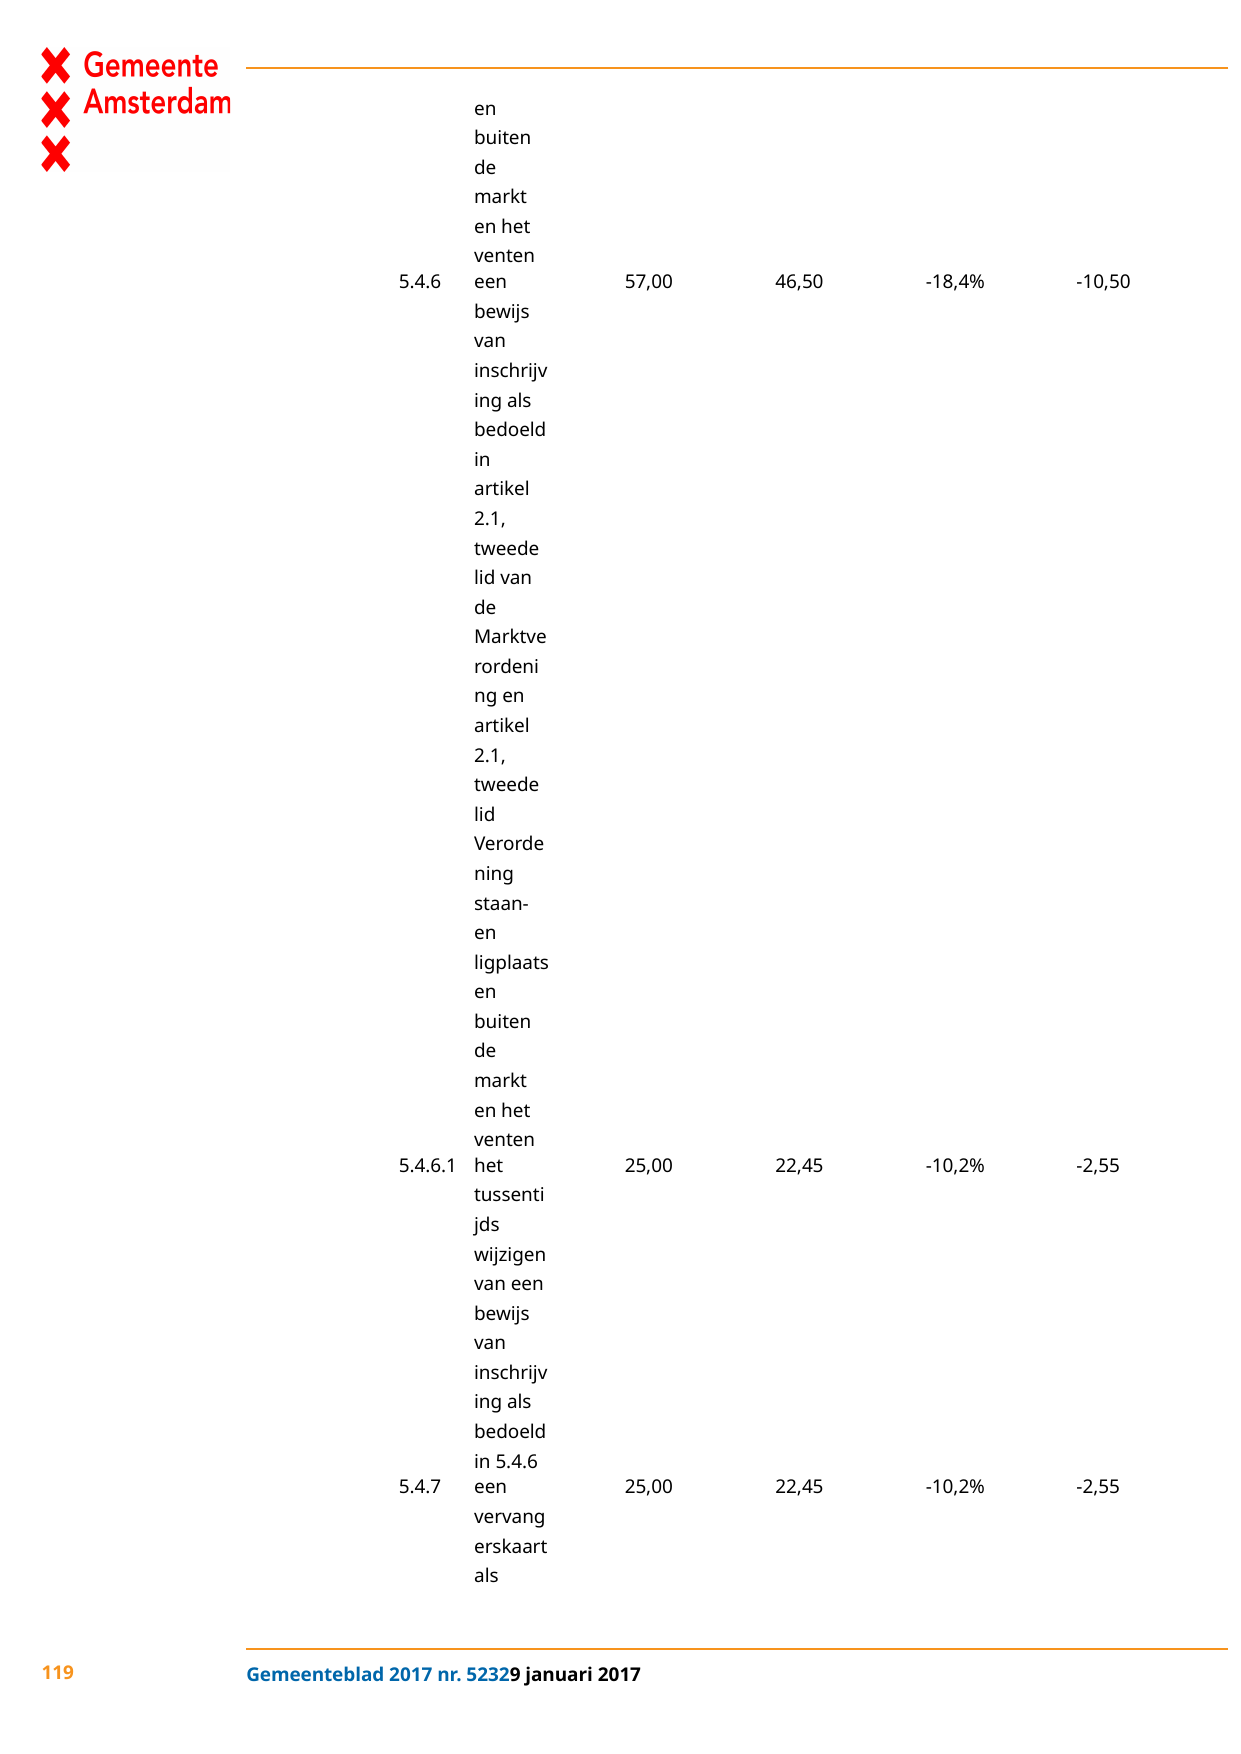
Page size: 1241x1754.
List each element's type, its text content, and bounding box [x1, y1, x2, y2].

table_cell [1001, 1474, 1076, 1588]
table_cell -10,50 [1076, 269, 1152, 1152]
table_cell [625, 95, 700, 268]
table_cell [926, 95, 1001, 268]
table_cell -2,55 [1076, 1474, 1152, 1588]
table_cell [850, 269, 926, 1152]
table_cell 5.4.6.1 [399, 1152, 474, 1474]
table_cell -10,2% [926, 1474, 1001, 1588]
table_cell 5.4.7 [399, 1474, 474, 1588]
table_cell [549, 1152, 624, 1474]
table_cell [700, 269, 775, 1152]
table_cell [248, 1474, 323, 1588]
table_cell [850, 1152, 926, 1474]
table_cell [700, 95, 775, 268]
table_cell [700, 1474, 775, 1588]
table_cell [323, 95, 398, 268]
table_cell [1001, 269, 1076, 1152]
table_cell [1001, 1152, 1076, 1474]
table_cell [248, 95, 323, 268]
table_cell een vervangerskaart als [474, 1474, 549, 1588]
table_cell 22,45 [775, 1152, 850, 1474]
table_cell een bewijs van inschrijving als bedoeld in artikel 2.1, tweede lid van de Marktverordening en artikel 2.1, tweede lid Verordening staan- en ligplaatsen buiten de markt en het venten [474, 269, 549, 1152]
table_cell [549, 95, 624, 268]
table_cell 22,45 [775, 1474, 850, 1588]
table_cell [323, 1474, 398, 1588]
table_cell het tussentijds wijzigen van een bewijs van inschrijving als bedoeld in 5.4.6 [474, 1152, 549, 1474]
table_cell 25,00 [625, 1152, 700, 1474]
table_cell [323, 269, 398, 1152]
table_cell en buiten de markt en het venten [474, 95, 549, 268]
table_cell [248, 269, 323, 1152]
table_cell [700, 1152, 775, 1474]
table_cell [399, 95, 474, 268]
table_cell [775, 95, 850, 268]
table_cell [549, 269, 624, 1152]
table_cell [1001, 95, 1076, 268]
table_cell [850, 95, 926, 268]
table_cell [248, 1152, 323, 1474]
table_cell [549, 1474, 624, 1588]
table_cell -2,55 [1076, 1152, 1152, 1474]
table_cell 25,00 [625, 1474, 700, 1588]
table_cell -10,2% [926, 1152, 1001, 1474]
table_cell [1076, 95, 1152, 268]
table_cell 57,00 [625, 269, 700, 1152]
table_cell -18,4% [926, 269, 1001, 1152]
table_cell [850, 1474, 926, 1588]
table_cell 5.4.6 [399, 269, 474, 1152]
picture [41, 47, 231, 172]
table_cell 46,50 [775, 269, 850, 1152]
table_cell [323, 1152, 398, 1474]
